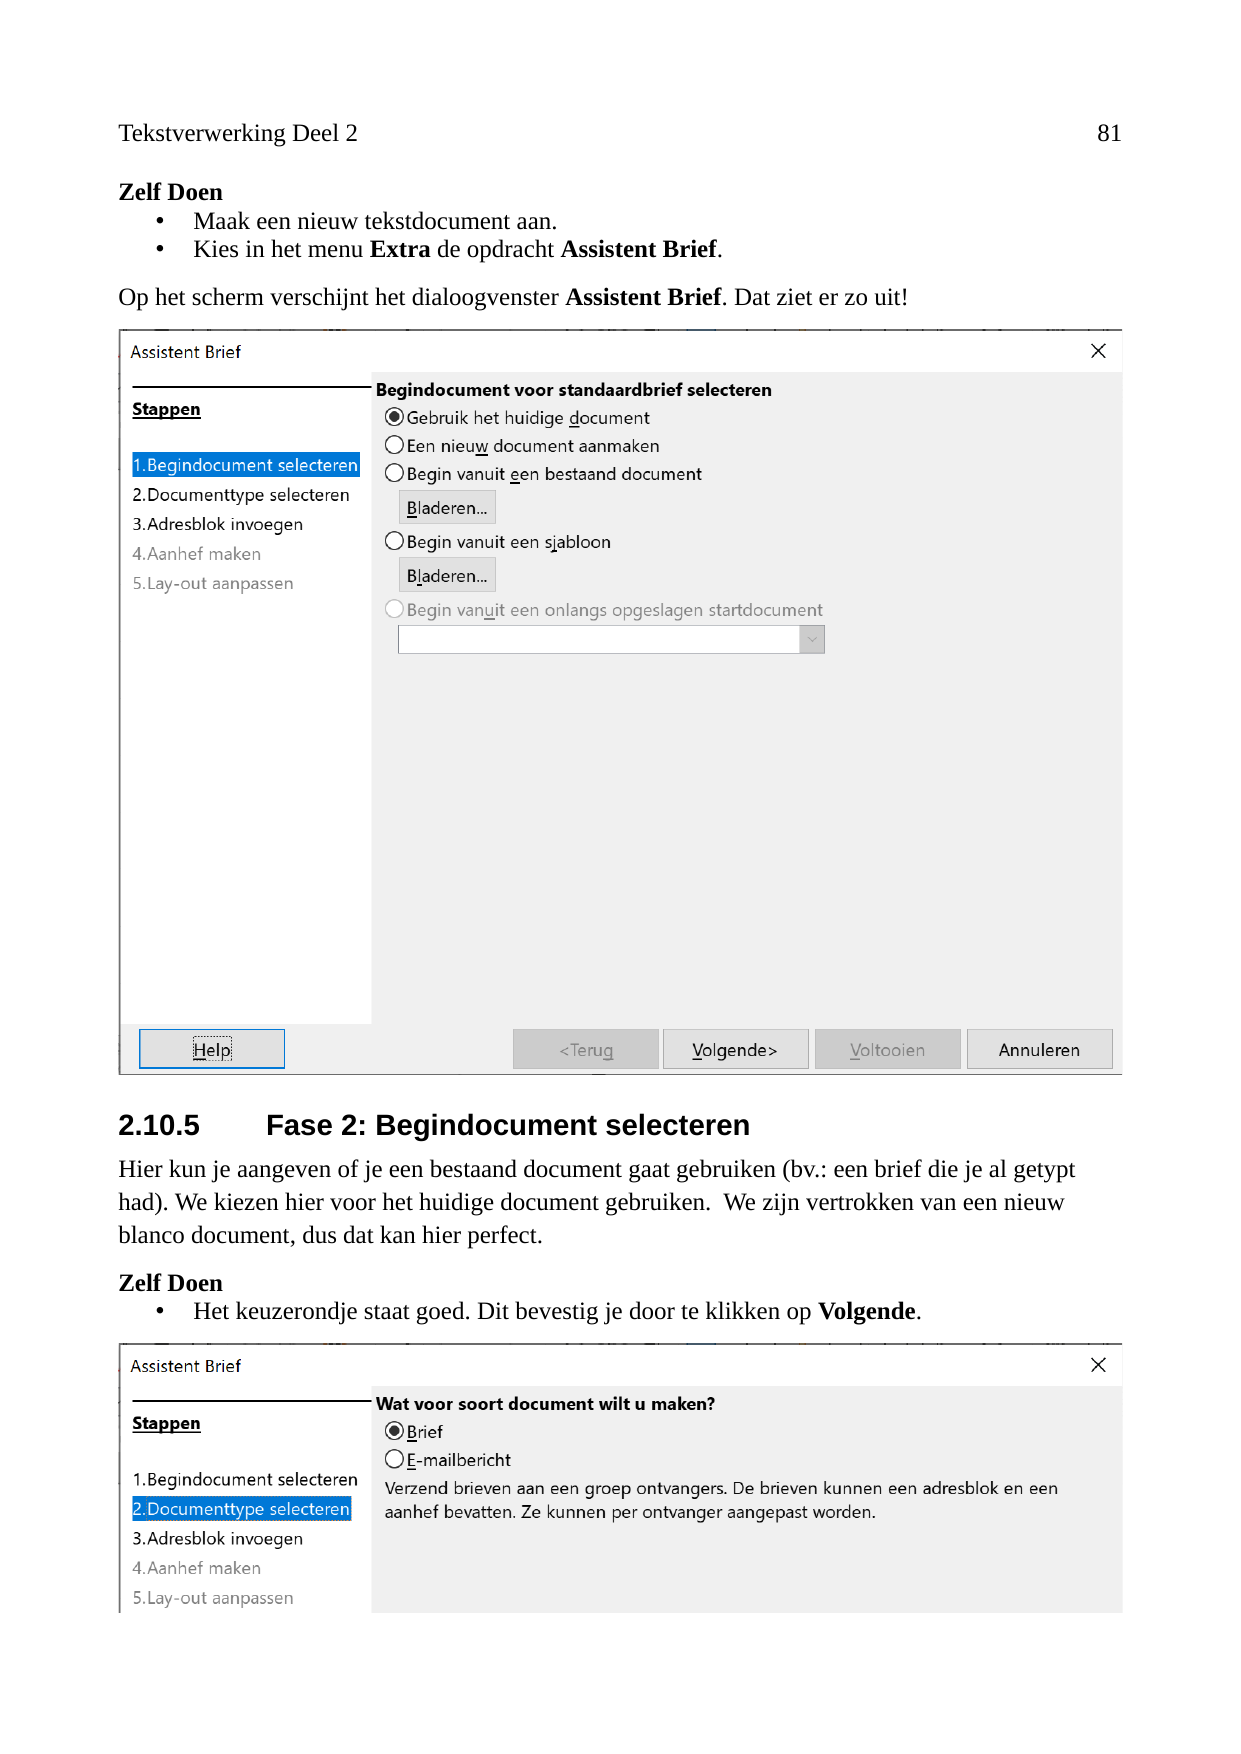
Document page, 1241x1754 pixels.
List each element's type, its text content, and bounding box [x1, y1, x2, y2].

text Zelf Doen [118, 177, 1122, 206]
text Op het scherm verschijnt het dialoogvenster Assistent Brief. Dat ziet er zo uit! [118, 282, 1122, 311]
list Het keuzerondje staat goed. Dit bevestig je door te klikken op Volgende. [156, 1296, 1122, 1325]
text Hier kun je aangeven of je een bestaand document gaat gebruiken (bv.: een brief die je al getypt had). We kiezen hier voor het huidige document gebruiken. We zijn vertrokken van een nieuw blanco document, dus dat kan hier perfect. [118, 1154, 1122, 1249]
list Maak een nieuw tekstdocument aan. [156, 206, 1122, 234]
picture [118, 1343, 1123, 1613]
subtitle Fase 2: Begindocument selecteren [118, 1108, 1122, 1141]
text Zelf Doen [118, 1268, 1122, 1296]
list Kies in het menu Extra de opdracht Assistent Brief. [156, 234, 1122, 263]
picture [118, 329, 1123, 1075]
